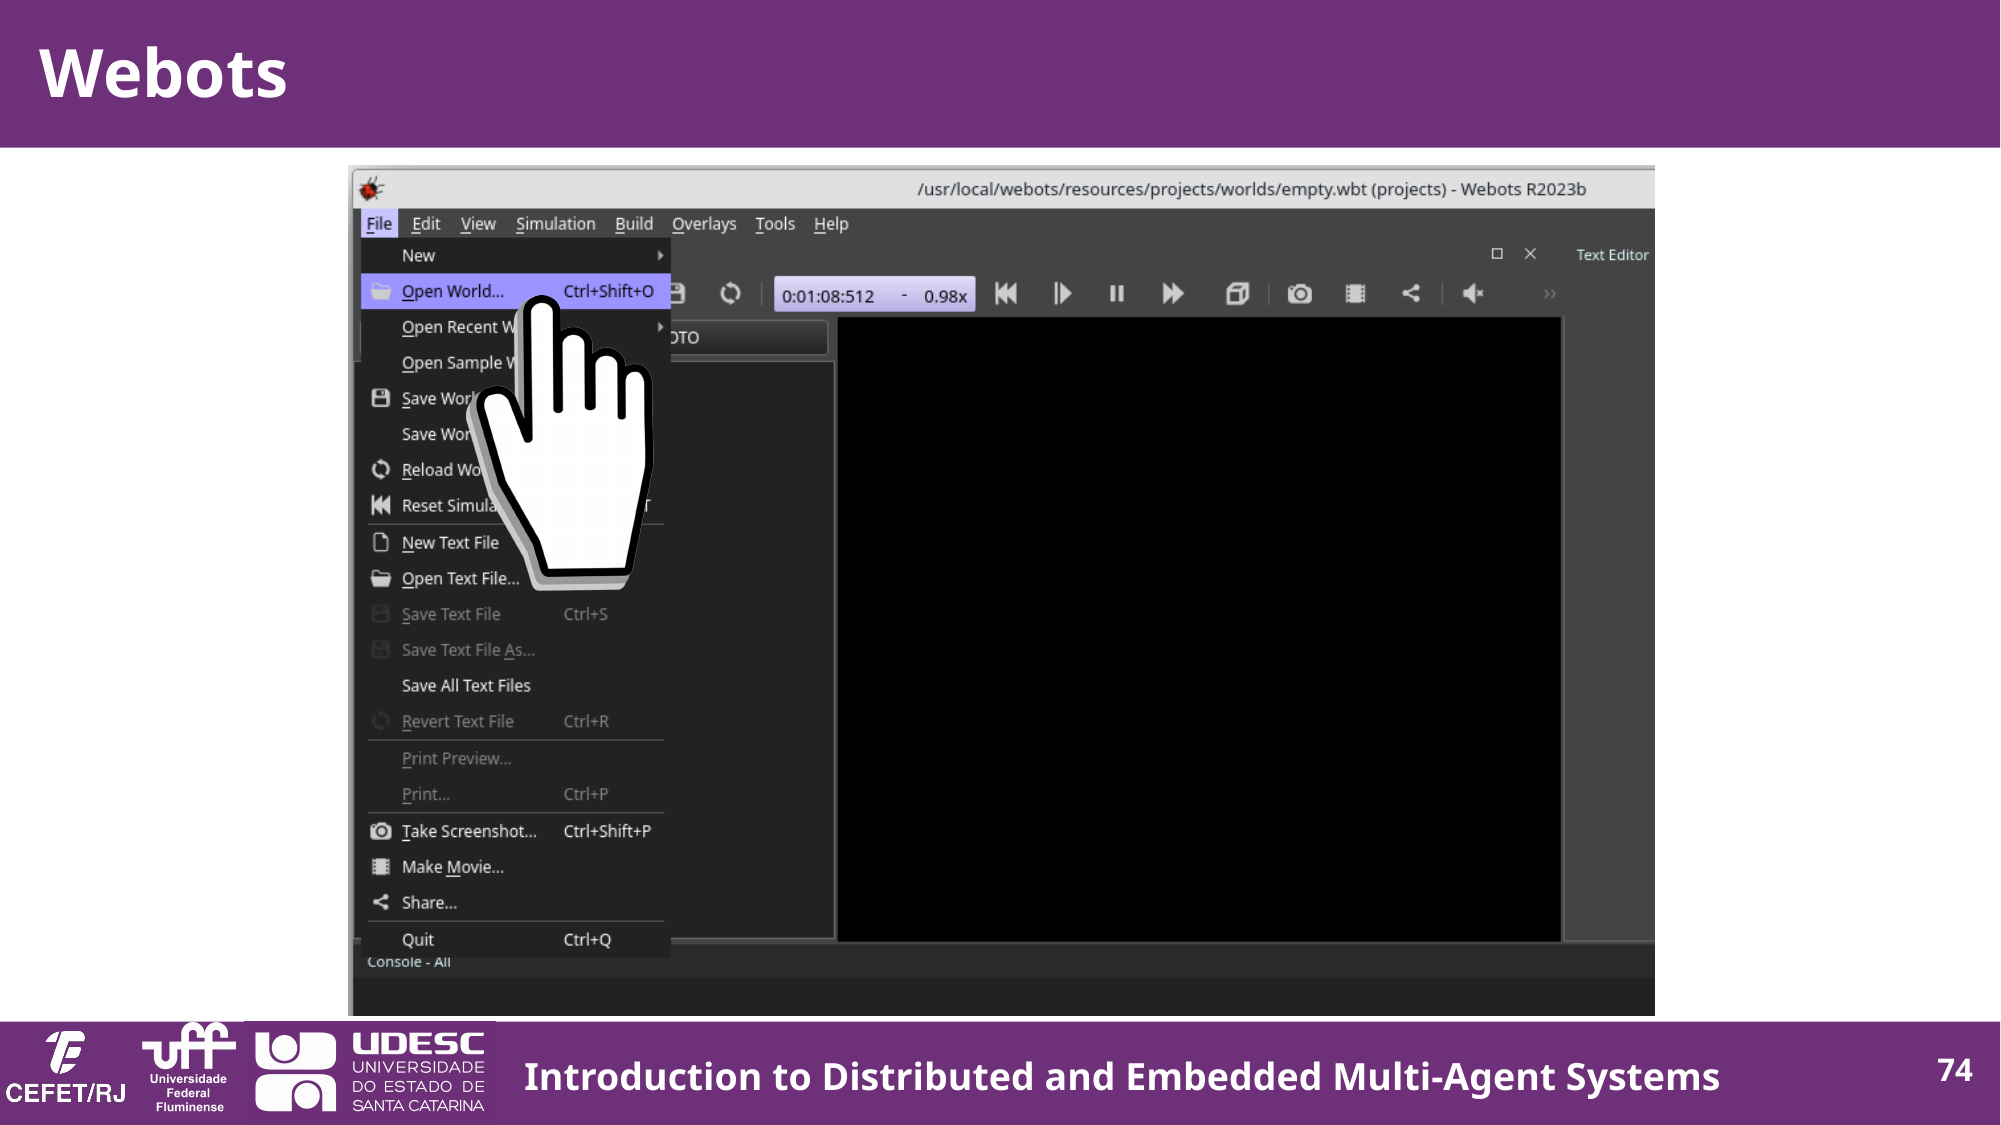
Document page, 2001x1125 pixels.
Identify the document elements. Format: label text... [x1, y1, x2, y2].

text_box Webots [25, 23, 1998, 116]
picture [348, 165, 1655, 1016]
picture [6, 1009, 125, 1125]
picture [141, 1021, 237, 1117]
picture [244, 1021, 496, 1123]
